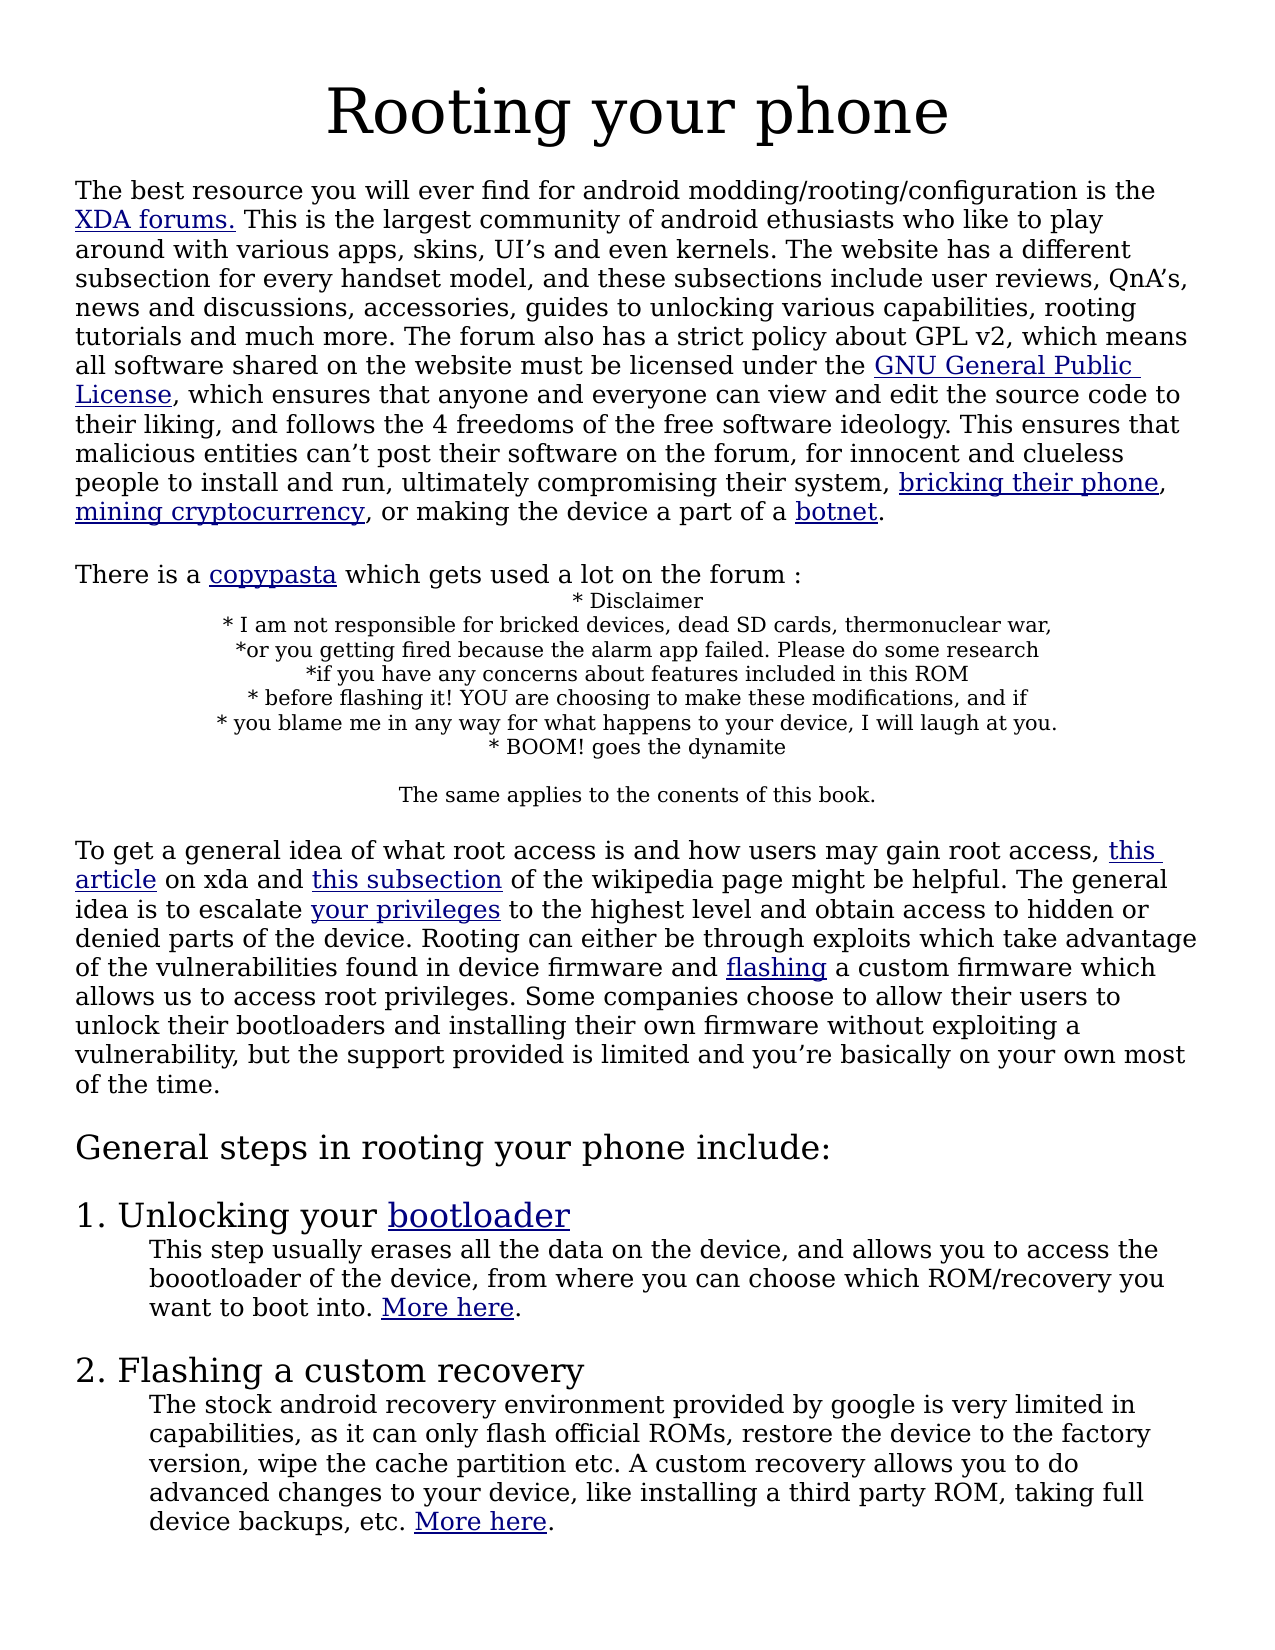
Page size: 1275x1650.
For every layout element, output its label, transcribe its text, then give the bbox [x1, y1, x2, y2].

text * I am not responsible for bricked devices, dead SD cards, thermonuclear war, [75, 613, 1200, 638]
text *or you getting fired because the alarm app failed. Please do some research [75, 638, 1200, 662]
text *if you have any concerns about features included in this ROM [75, 662, 1200, 686]
text To get a general idea of what root access is and how users may gain root access, this article on xda and this subsection of the wikipedia page might be helpful. The general idea is to escalate your privileges to the highest level and obtain access to hidden or denied parts of the device. Rooting can either be through exploits which take advantage of the vulnerabilities found in device firmware and flashing a custom firmware which allows us to access root privileges. Some companies choose to allow their users to unlock their bootloaders and installing their own firmware without exploiting a vulnerability, but the support provided is limited and you’re basically on your own most of the time. [75, 836, 1200, 1099]
text * BOOM! goes the dynamite [75, 735, 1200, 759]
text Rooting your phone [75, 75, 1200, 148]
text There is a copypasta which gets used a lot on the forum : [75, 560, 1200, 589]
text This step usually erases all the data on the device, and allows you to access the boootloader of the device, from where you can choose which ROM/recovery you want to boot into. More here. [149, 1235, 1200, 1322]
text The best resource you will ever find for android modding/rooting/configuration is the XDA forums. This is the largest community of android ethusiasts who like to play around with various apps, skins, UI’s and even kernels. The website has a different subsection for every handset model, and these subsections include user reviews, QnA’s, news and discussions, accessories, guides to unlocking various capabilities, rooting tutorials and much more. The forum also has a strict policy about GPL v2, which means all software shared on the website must be licensed under the GNU General Public License, which ensures that anyone and everyone can view and edit the source code to their liking, and follows the 4 freedoms of the free software ideology. This ensures that malicious entities can’t post their software on the forum, for innocent and clueless people to install and run, ultimately compromising their system, bricking their phone, mining cryptocurrency, or making the device a part of a botnet. [75, 177, 1200, 527]
text * you blame me in any way for what happens to your device, I will laugh at you. [75, 711, 1200, 735]
text * before flashing it! YOU are choosing to make these modifications, and if [75, 686, 1200, 711]
text General steps in rooting your phone include: [75, 1128, 1200, 1167]
text The same applies to the conents of this book. [75, 783, 1200, 808]
text 1. Unlocking your bootloader [75, 1196, 1200, 1235]
text 2. Flashing a custom recovery [75, 1352, 1200, 1391]
text The stock android recovery environment provided by google is very limited in capabilities, as it can only flash official ROMs, restore the device to the factory version, wipe the cache partition etc. A custom recovery allows you to do advanced changes to your device, like installing a third party ROM, taking full device backups, etc. More here. [149, 1391, 1200, 1536]
text * Disclaimer [75, 589, 1200, 613]
